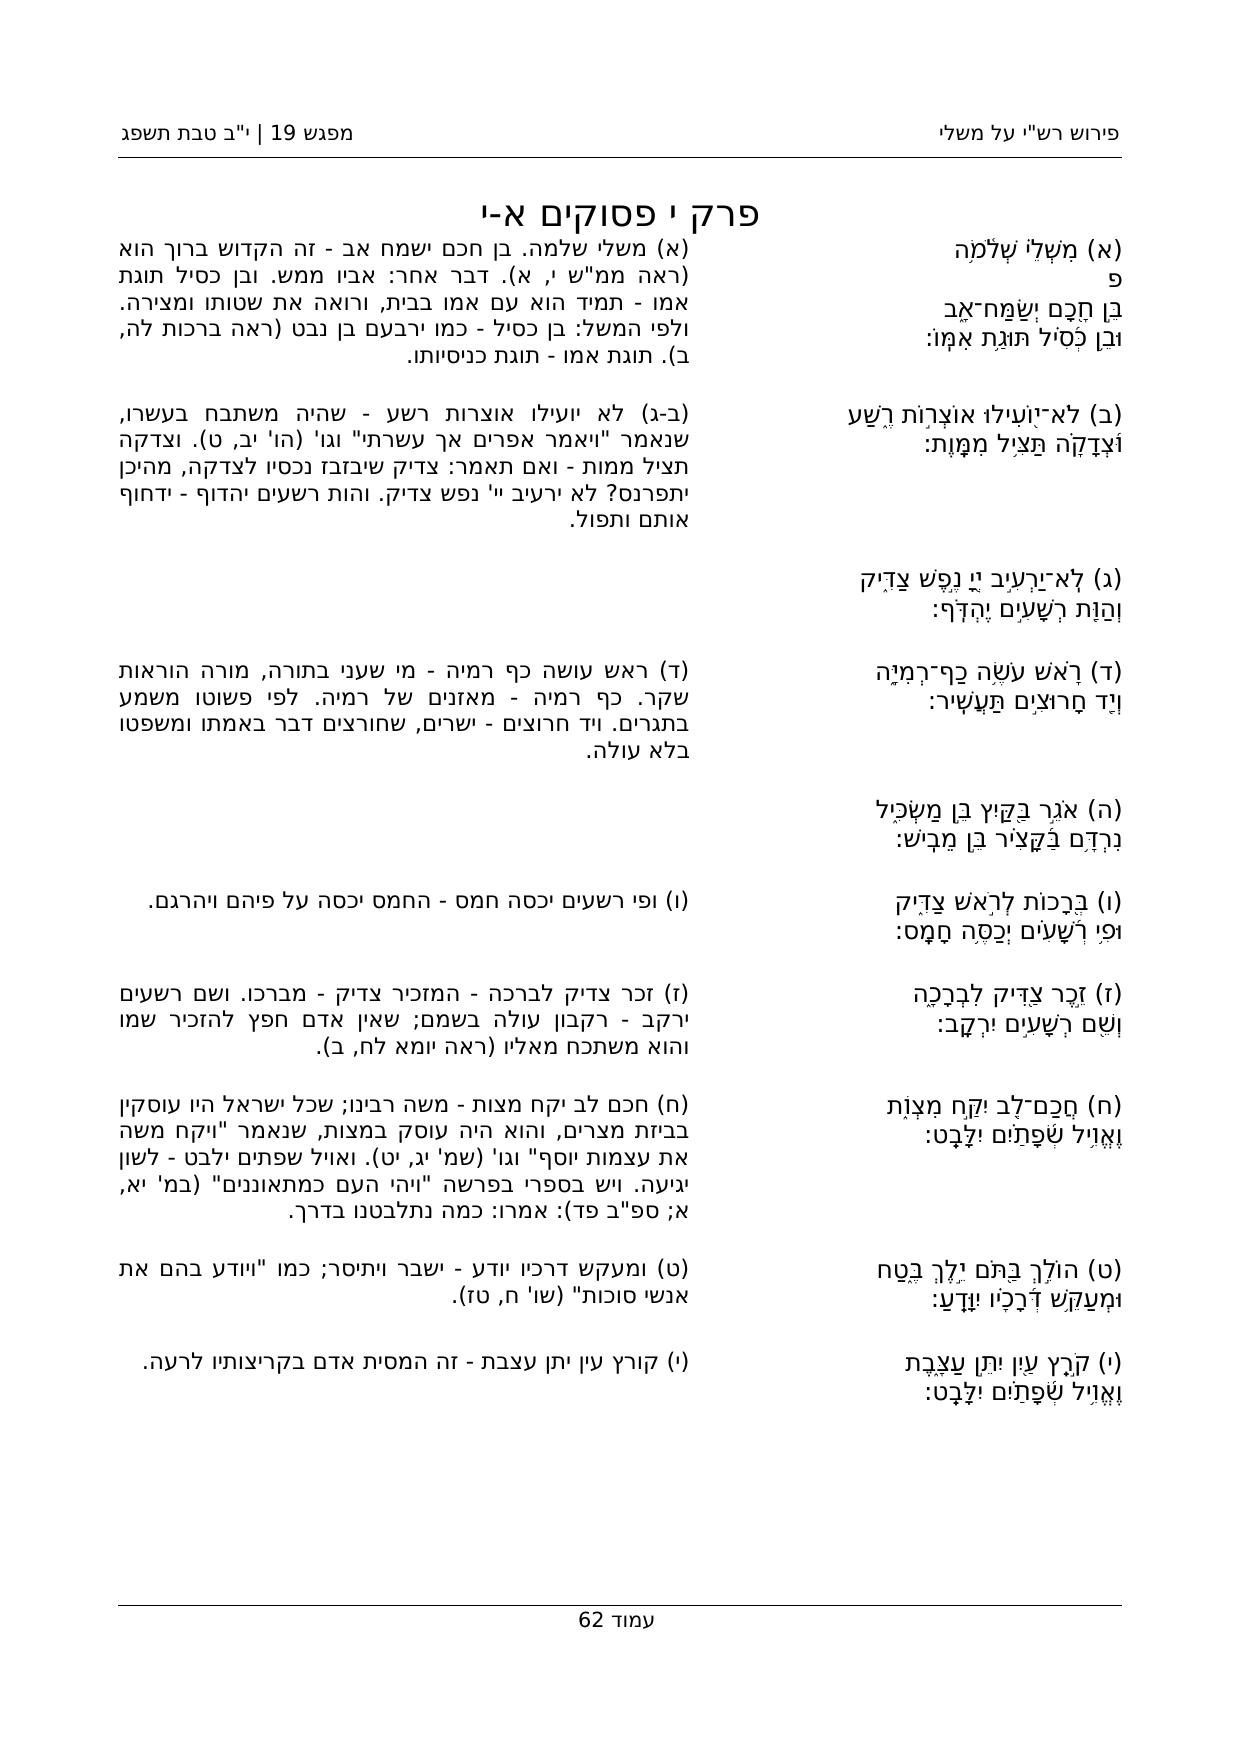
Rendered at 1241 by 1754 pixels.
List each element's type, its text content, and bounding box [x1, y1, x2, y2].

table_cell [690, 565, 709, 657]
table_cell (ז) זכר צדיק לברכה - המזכיר צדיק - מברכו. ושם רשעים ירקב - רקבון עולה בשמם; שאין אדם חפץ להזכיר שמו והוא משתכח מאליו (ראה יומא לח, ב). [118, 980, 690, 1091]
text פרק י פסוקים א-י [118, 192, 1122, 235]
table_cell (ח) חֲכַם־לֵ֭ב יִקַּ֣ח מִצְוֹ֑ת וֶאֱוִ֥יל שְׂ֝פָתַ֗יִם יִלָּבֵֽט: [709, 1091, 1123, 1256]
table_cell [690, 1256, 709, 1348]
table_cell (ח) חכם לב יקח מצות - משה רבינו; שכל ישראל היו עוסקין בביזת מצרים, והוא היה עוסק במצות, שנאמר "ויקח משה את עצמות יוסף" וגו' (שמ' יג, יט). ואויל שפתים ילבט - לשון יגיעה. ויש בספרי בפרשה "ויהי העם כמתאוננים" (במ' יא, א; ספ"ב פד): אמרו: כמה נתלבטנו בדרך. [118, 1091, 690, 1256]
table_cell [690, 887, 709, 980]
table_cell (ו) בְּ֭רָכוֹת לְרֹ֣אשׁ צַדִּ֑יק וּפִ֥י רְ֝שָׁעִ֗ים יְכַסֶּ֥ה חָמָֽס: [709, 887, 1123, 980]
table_cell [118, 795, 690, 887]
table_header (א) משלי שלמה. בן חכם ישמח אב - זה הקדוש ברוך הוא (ראה ממ"ש י, א). דבר אחר: אביו ממש. ובן כסיל תוגת אמו - תמיד הוא עם אמו בבית, ורואה את שטותו ומצירה. ולפי המשל: בן כסיל - כמו ירבעם בן נבט (ראה ברכות לה, ב). תוגת אמו - תוגת כניסיותו. [118, 235, 690, 400]
table_cell (ט) ומעקש דרכיו יודע - ישבר ויתיסר; כמו "ויודע בהם את אנשי סוכות" (שו' ח, טז). [118, 1256, 690, 1348]
table_cell (ב) לֹא־י֭וֹעִילוּ אוֹצְר֣וֹת רֶ֑שַׁע וּ֝צְדָקָ֗ה תַּצִּ֥יל מִמָּֽוֶת: [709, 400, 1123, 564]
table_cell (י) קורץ עין יתן עצבת - זה המסית אדם בקריצותיו לרעה. [118, 1348, 690, 1440]
table_cell (ה) אֹגֵ֣ר בַּ֭קַּיִץ בֵּ֣ן מַשְׂכִּ֑יל נִרְדָּ֥ם בַּ֝קָּצִ֗יר בֵּ֣ן מֵבִֽישׁ: [709, 795, 1123, 887]
table_cell (ד) ראש עושה כף רמיה - מי שעני בתורה, מורה הוראות שקר. כף רמיה - מאזנים של רמיה. לפי פשוטו משמע בתגרים. ויד חרוצים - ישרים, שחורצים דבר באמתו ומשפטו בלא עולה. [118, 657, 690, 795]
table_cell (ו) ופי רשעים יכסה חמס - החמס יכסה על פיהם ויהרגם. [118, 887, 690, 980]
table_header (א) מִשְׁלֵ֗י שְׁלֹ֫מֹ֥ה פ בֵּ֣ן חָ֭כָם יְשַׂמַּח־אָ֑ב וּבֵ֥ן כְּ֝סִ֗יל תּוּגַ֥ת אִמּֽוֹ: [709, 235, 1123, 400]
table_cell (ג) לֹֽא־יַרְעִ֣יב יְ֭יָ נֶ֣פֶשׁ צַדִּ֑יק וְהַוַּ֖ת רְשָׁעִ֣ים יֶהְדֹּֽף: [709, 565, 1123, 657]
table_cell [690, 795, 709, 887]
table_cell (י) קֹ֣רֵֽץ עַ֭יִן יִתֵּ֣ן עַצָּ֑בֶת וֶאֱוִ֥יל שְׂ֝פָתַ֗יִם יִלָּבֵֽט: [709, 1348, 1123, 1440]
table_cell (ז) זֵ֣כֶר צַ֭דִּיק לִבְרָכָ֑ה וְשֵׁ֖ם רְשָׁעִ֣ים יִרְקָֽב: [709, 980, 1123, 1091]
table_cell [690, 980, 709, 1091]
table_cell [690, 400, 709, 564]
table_cell [690, 1091, 709, 1256]
table_cell [690, 1348, 709, 1440]
table_cell (ד) רָ֗אשׁ עֹשֶׂ֥ה כַף־רְמִיָּ֑ה וְיַ֖ד חָרוּצִ֣ים תַּעֲשִֽׁיר: [709, 657, 1123, 795]
table_cell [690, 657, 709, 795]
table_cell (ב-ג) לא יועילו אוצרות רשע - שהיה משתבח בעשרו, שנאמר "ויאמר אפרים אך עשרתי" וגו' (הו' יב, ט). וצדקה תציל ממות - ואם תאמר: צדיק שיבזבז נכסיו לצדקה, מהיכן יתפרנס? לא ירעיב יי' נפש צדיק. והות רשעים יהדוף - ידחוף אותם ותפול. [118, 400, 690, 564]
table_header [690, 235, 709, 400]
table_cell [118, 565, 690, 657]
table_cell (ט) הוֹלֵ֣ךְ בַּ֭תֹּם יֵ֣לֶךְ בֶּ֑טַח וּמְעַקֵּ֥שׁ דְּ֝רָכָ֗יו יִוָּדֵֽעַ: [709, 1256, 1123, 1348]
